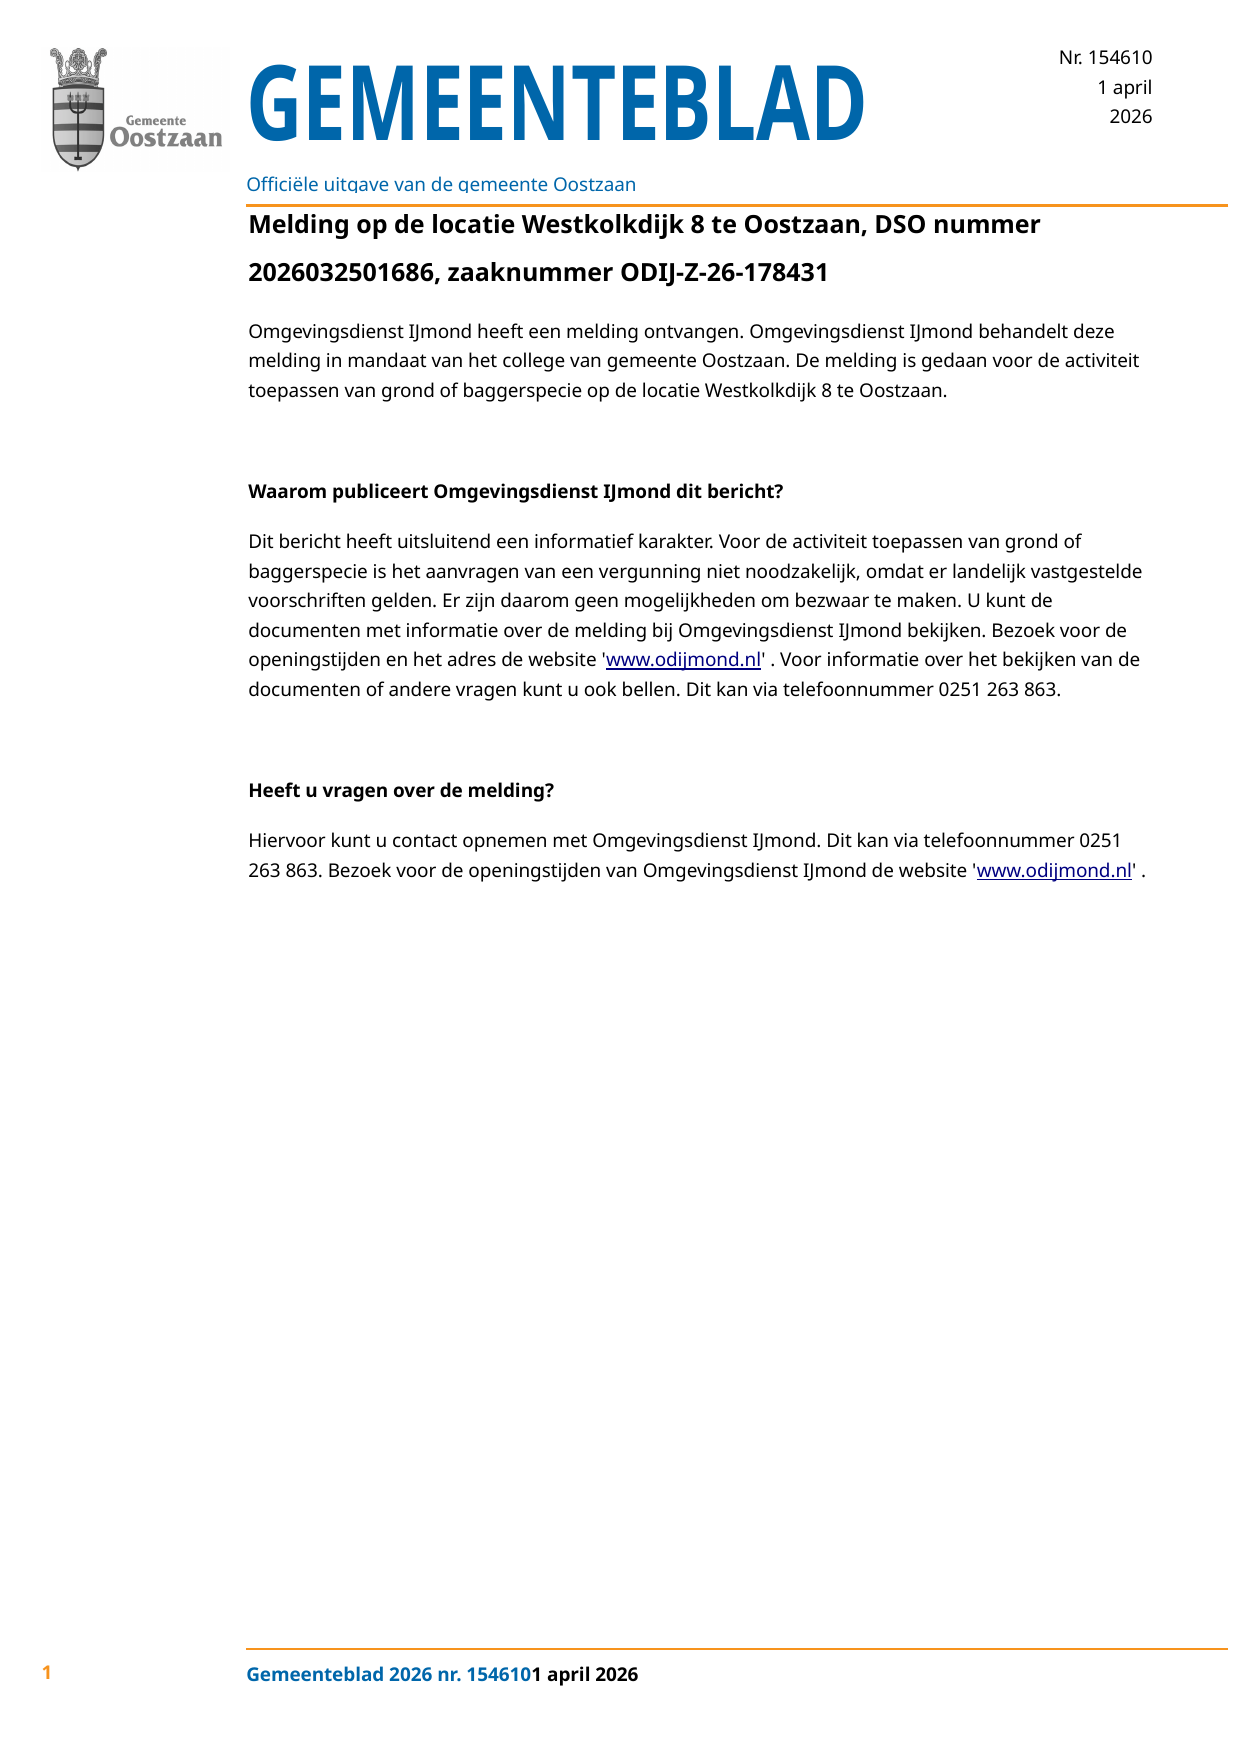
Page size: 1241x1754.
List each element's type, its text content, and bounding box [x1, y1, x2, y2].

text Hiervoor kunt u contact opnemen met Omgevingsdienst IJmond. Dit kan via telefoonnummer 0251 263 863. Bezoek voor de openingstijden van Omgevingsdienst IJmond de website 'www.odijmond.nl' . [248, 827, 1152, 883]
text Melding op de locatie Westkolkdijk 8 te Oostzaan, DSO nummer 2026032501686, zaaknummer ODIJ-Z-26-178431 [248, 207, 1152, 288]
text Waarom publiceert Omgevingsdienst IJmond dit bericht? [248, 478, 1152, 504]
text Omgevingsdienst IJmond heeft een melding ontvangen. Omgevingsdienst IJmond behandelt deze melding in mandaat van het college van gemeente Oostzaan. De melding is gedaan voor de activiteit toepassen van grond of baggerspecie op de locatie Westkolkdijk 8 te Oostzaan. [248, 318, 1152, 403]
text Heeft u vragen over de melding? [248, 777, 1152, 803]
text Dit bericht heeft uitsluitend een informatief karakter. Voor de activiteit toepassen van grond of baggerspecie is het aanvragen van een vergunning niet noodzakelijk, omdat er landelijk vastgestelde voorschriften gelden. Er zijn daarom geen mogelijkheden om bezwaar te maken. U kunt de documenten met informatie over de melding bij Omgevingsdienst IJmond bekijken. Bezoek voor de openingstijden en het adres de website 'www.odijmond.nl' . Voor informatie over het bekijken van de documenten of andere vragen kunt u ook bellen. Dit kan via telefoonnummer 0251 263 863. [248, 528, 1152, 702]
picture [41, 47, 231, 172]
